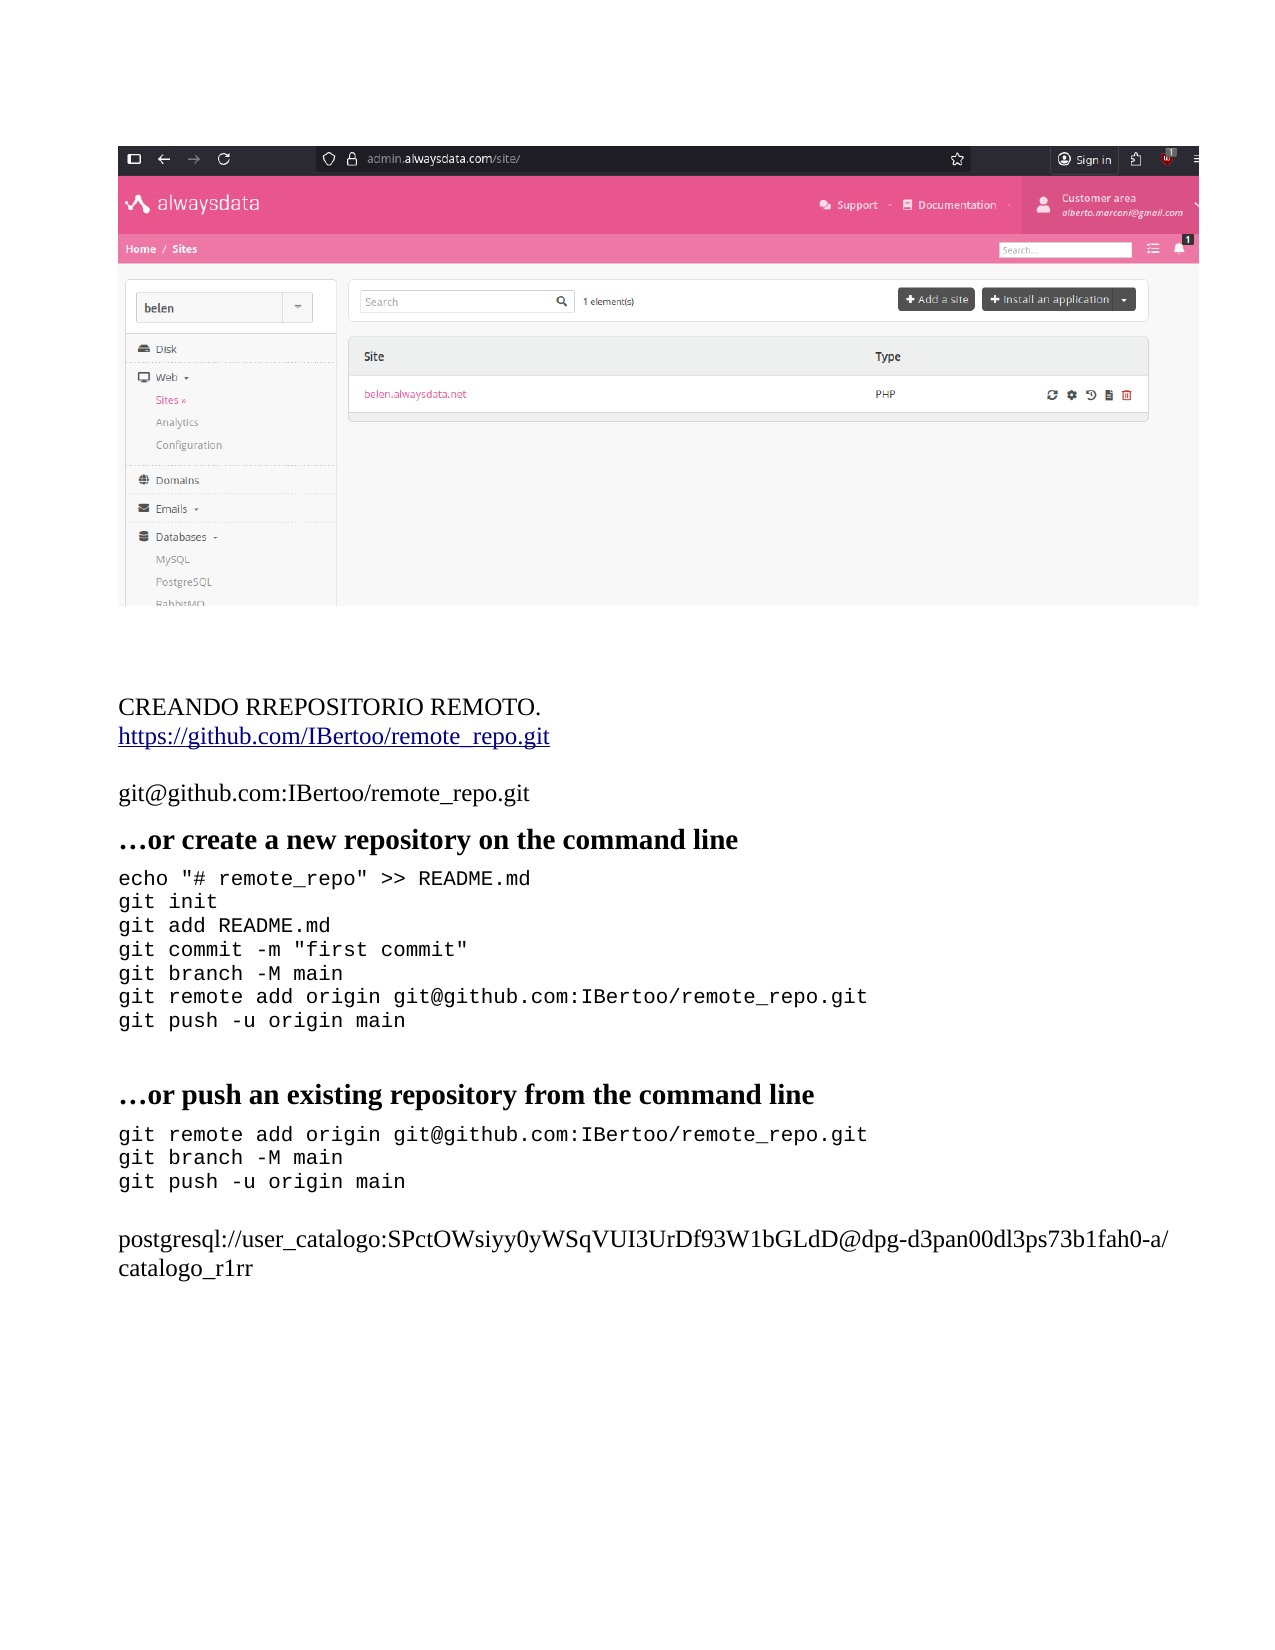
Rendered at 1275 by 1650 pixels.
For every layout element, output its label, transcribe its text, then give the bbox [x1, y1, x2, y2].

text git add README.md [118, 915, 1199, 939]
text git remote add origin git@github.com:IBertoo/remote_repo.git [118, 1123, 1199, 1147]
text git push -u origin main [118, 1171, 1199, 1194]
picture [118, 146, 1199, 606]
text git init [118, 892, 1199, 915]
text git branch -M main [118, 1147, 1199, 1171]
text git remote add origin git@github.com:IBertoo/remote_repo.git [118, 986, 1199, 1010]
text CREANDO RREPOSITORIO REMOTO. [118, 692, 1199, 721]
subtitle …or create a new repository on the command line [118, 822, 1199, 855]
subtitle …or push an existing repository from the command line [118, 1077, 1199, 1111]
text git branch -M main [118, 962, 1199, 986]
text echo "# remote_repo" >> README.md [118, 868, 1199, 892]
text git commit -m "first commit" [118, 939, 1199, 962]
text git@github.com:IBertoo/remote_repo.git [118, 778, 1199, 807]
text https://github.com/IBertoo/remote_repo.git [118, 721, 1199, 750]
text postgresql://user_catalogo:SPctOWsiyy0yWSqVUI3UrDf93W1bGLdD@dpg-d3pan00dl3ps73b1fah0-a/catalogo_r1rr [118, 1224, 1199, 1281]
text git push -u origin main [118, 1010, 1199, 1033]
